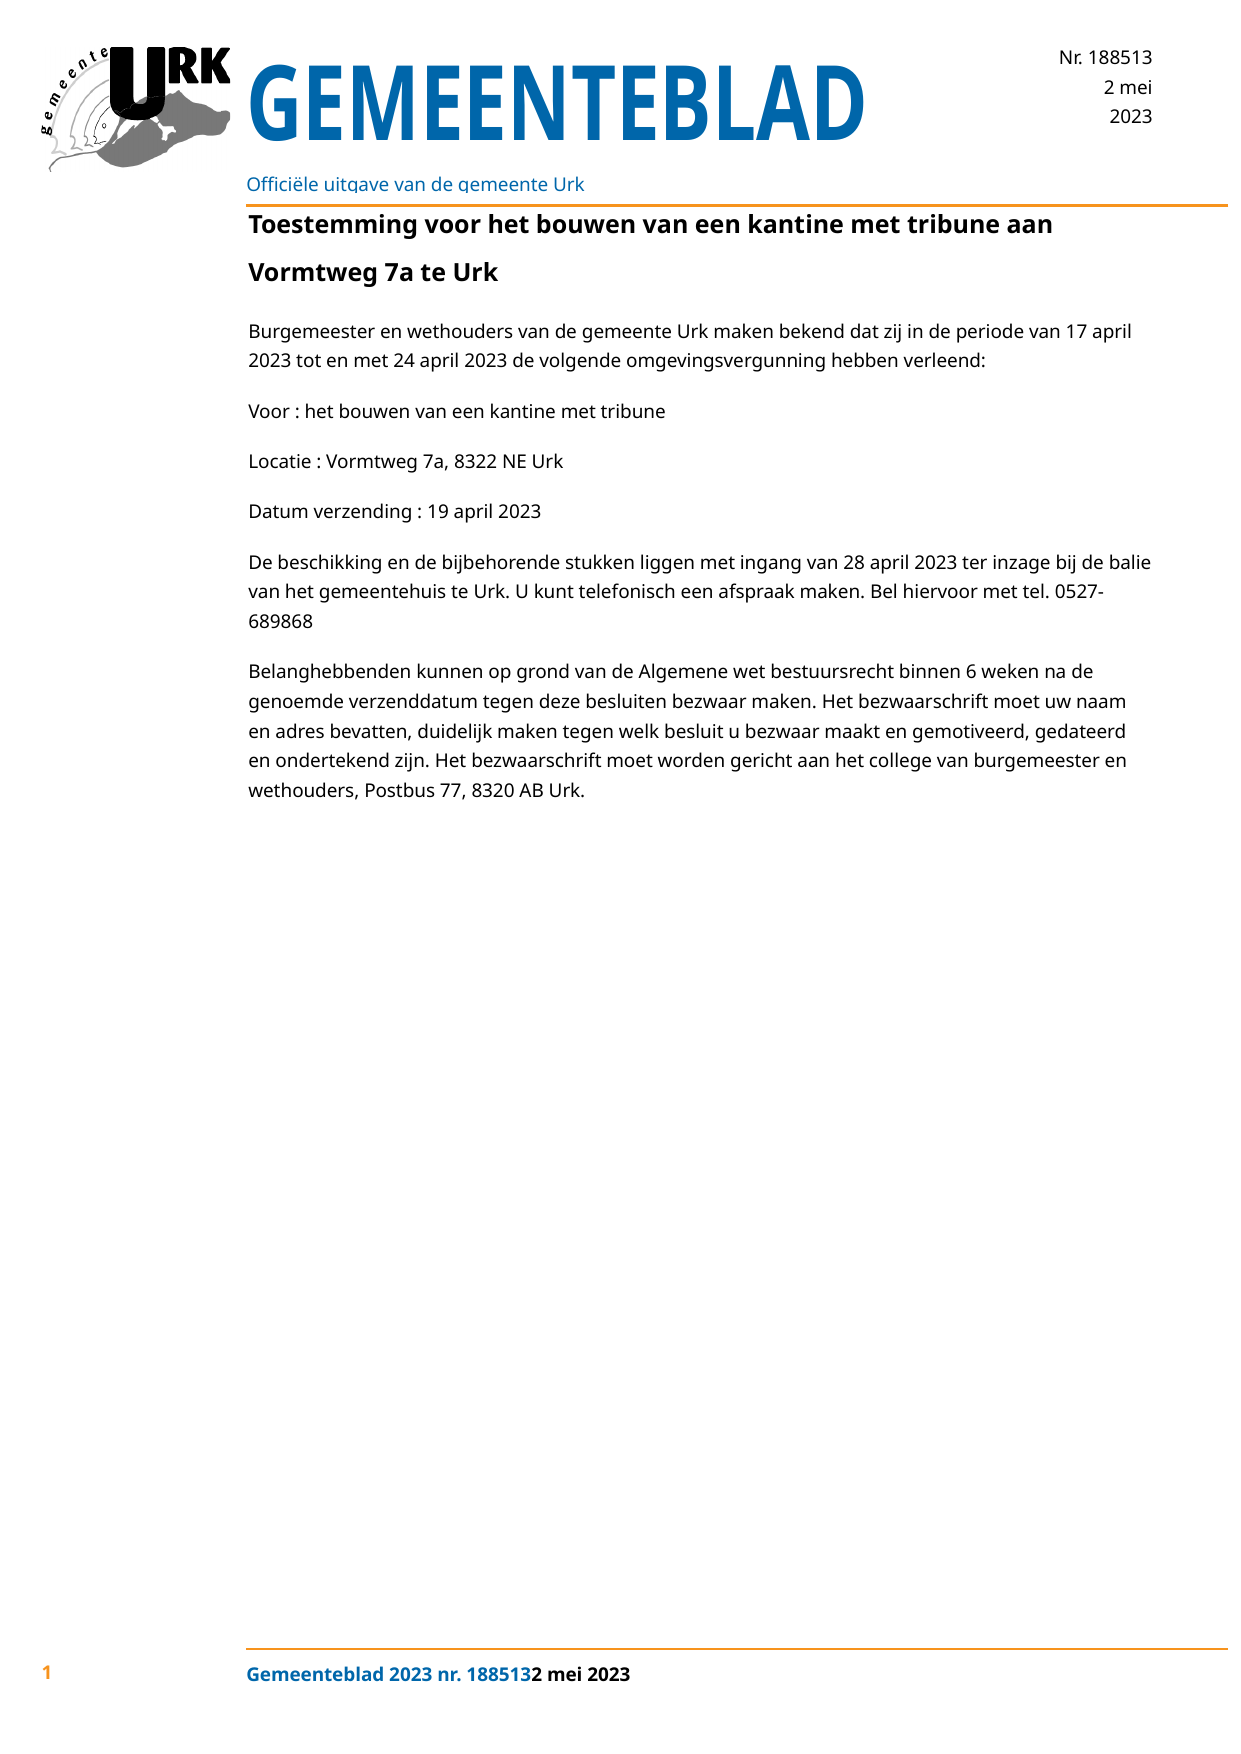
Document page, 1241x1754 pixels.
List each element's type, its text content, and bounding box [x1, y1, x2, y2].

text De beschikking en de bijbehorende stukken liggen met ingang van 28 april 2023 ter inzage bij de balie van het gemeentehuis te Urk. U kunt telefonisch een afspraak maken. Bel hiervoor met tel. 0527-689868 [248, 549, 1152, 634]
text Voor : het bouwen van een kantine met tribune [248, 398, 1152, 424]
picture [41, 47, 231, 172]
text Belanghebbenden kunnen op grond van de Algemene wet bestuursrecht binnen 6 weken na de genoemde verzenddatum tegen deze besluiten bezwaar maken. Het bezwaarschrift moet uw naam en adres bevatten, duidelijk maken tegen welk besluit u bezwaar maakt en gemotiveerd, gedateerd en ondertekend zijn. Het bezwaarschrift moet worden gericht aan het college van burgemeester en wethouders, Postbus 77, 8320 AB Urk. [248, 659, 1152, 803]
text Locatie : Vormtweg 7a, 8322 NE Urk [248, 448, 1152, 474]
text Burgemeester en wethouders van de gemeente Urk maken bekend dat zij in de periode van 17 april 2023 tot en met 24 april 2023 de volgende omgevingsvergunning hebben verleend: [248, 318, 1152, 373]
text Datum verzending : 19 april 2023 [248, 499, 1152, 524]
text Toestemming voor het bouwen van een kantine met tribune aan Vormtweg 7a te Urk [248, 207, 1152, 288]
